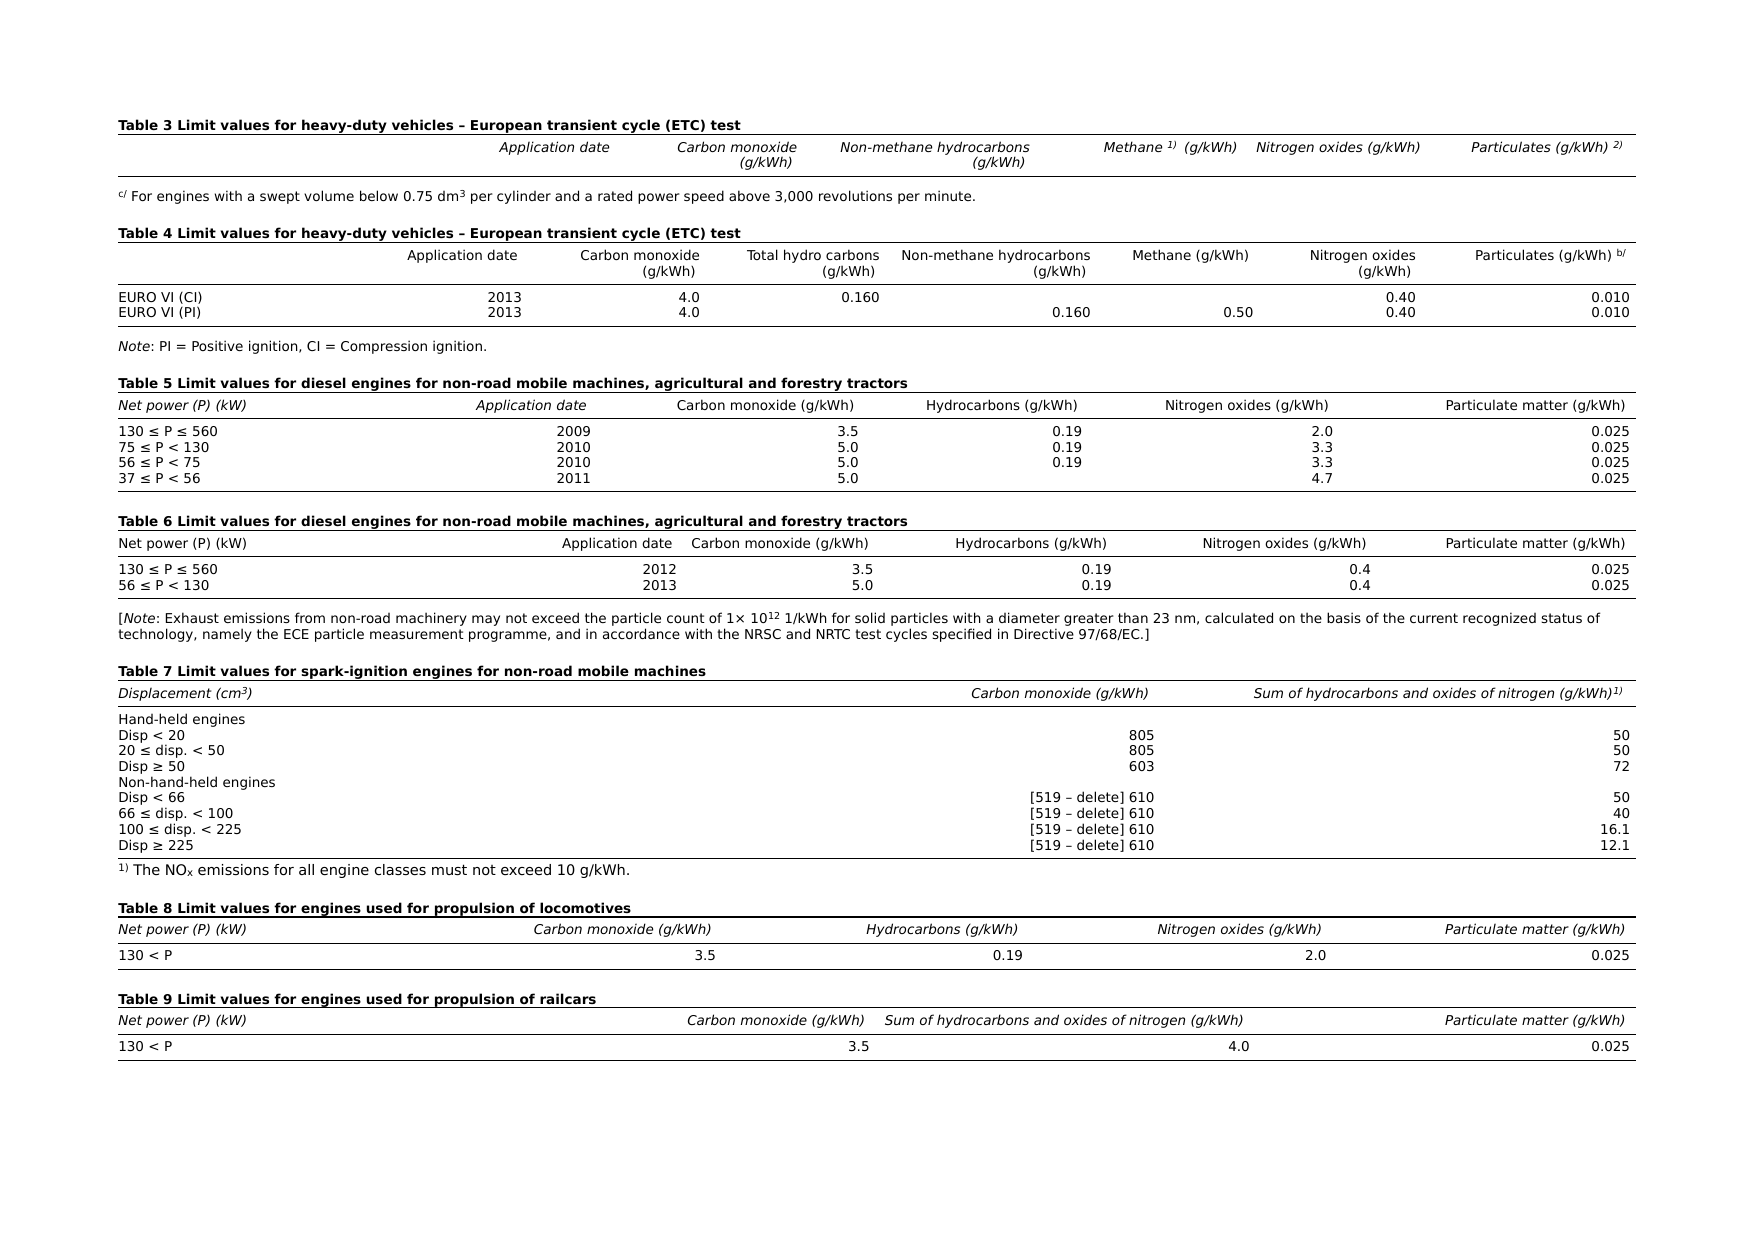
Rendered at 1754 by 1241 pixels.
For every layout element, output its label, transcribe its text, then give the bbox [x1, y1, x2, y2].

table_cell Hydrocarbons (g/kWh) [879, 531, 1117, 556]
table_header Table 8 Limit values for engines used for propulsion of locomotives [118, 901, 1636, 916]
table_cell Carbon monoxide (g/kWh) [528, 243, 706, 284]
table_cell 0.19 [722, 944, 1029, 969]
table_cell 805 [581, 728, 1160, 743]
table_cell 0.025 [1332, 944, 1636, 969]
table_cell Carbon monoxide (g/kWh) [581, 681, 1160, 706]
table_cell 3.3 [1088, 439, 1339, 455]
table_cell [118, 243, 371, 284]
table_cell 66 ≤ disp. < 100 [118, 806, 581, 822]
table_cell Application date [361, 531, 682, 556]
table_cell Nitrogen oxides (g/kWh) [1259, 243, 1422, 284]
table_cell 2009 [388, 419, 597, 439]
table_cell 130 < P [118, 1035, 495, 1059]
table_cell 20 ≤ disp. < 50 [118, 743, 581, 759]
table_cell [886, 285, 1096, 305]
table_header Table 6 Limit values for diesel engines for non-road mobile machines, agricultural and forestry tractors [118, 514, 1636, 530]
table_cell 4.0 [875, 1035, 1255, 1059]
table_cell Hydrocarbons (g/kWh) [722, 918, 1029, 942]
table_cell 3.5 [683, 557, 879, 577]
table_cell 5.0 [597, 455, 864, 471]
table_cell [706, 305, 886, 326]
table_cell 0.4 [1117, 557, 1377, 577]
table_cell 0.19 [864, 455, 1088, 471]
table_cell 4.0 [528, 305, 706, 326]
table_cell [581, 707, 1160, 727]
table_cell Net power (P) (kW) [118, 1008, 495, 1033]
table_cell 5.0 [597, 439, 864, 455]
table_cell Sum of hydrocarbons and oxides of nitrogen (g/kWh)1) [1160, 681, 1636, 706]
table_cell 0.160 [706, 285, 886, 305]
table_cell 0.19 [864, 419, 1088, 439]
table_cell 0.025 [1377, 578, 1636, 598]
table_cell Nitrogen oxides (g/kWh) [1117, 531, 1377, 556]
table_cell 3.3 [1088, 455, 1339, 471]
table_cell Carbon monoxide (g/kWh) [621, 135, 804, 176]
table_cell 56 ≤ P < 130 [118, 578, 361, 598]
table_cell 0.025 [1339, 455, 1636, 471]
table_cell Non-hand-held engines [118, 775, 581, 790]
table_cell 2.0 [1029, 944, 1332, 969]
table_cell 0.40 [1259, 285, 1422, 305]
table_cell 3.5 [495, 1035, 875, 1059]
table_cell [1160, 707, 1636, 727]
table_cell 0.010 [1422, 285, 1636, 305]
table_cell [519 – delete] 610 [581, 838, 1160, 858]
table_cell 0.025 [1255, 1035, 1636, 1059]
table_cell 3.5 [418, 944, 722, 969]
table_cell 0.19 [879, 557, 1117, 577]
table_cell 0.19 [864, 439, 1088, 455]
table_cell 0.160 [886, 305, 1096, 326]
table_cell 75 ≤ P < 130 [118, 439, 388, 455]
table_cell Disp ≥ 50 [118, 759, 581, 774]
table_cell 2010 [388, 455, 597, 471]
table_cell Particulate matter (g/kWh) [1255, 1008, 1636, 1033]
table_cell [519 – delete] 610 [581, 822, 1160, 837]
table_cell Particulates (g/kWh) 2) [1428, 135, 1636, 176]
table_cell Hydrocarbons (g/kWh) [864, 393, 1088, 418]
table_cell Application date [397, 135, 621, 176]
table_cell 0.025 [1339, 471, 1636, 491]
table_cell Particulate matter (g/kWh) [1332, 918, 1636, 942]
table_cell Net power (P) (kW) [118, 393, 388, 418]
table_cell 4.0 [528, 285, 706, 305]
table_cell Non-methane hydrocarbons (g/kWh) [886, 243, 1096, 284]
table_cell 1) The NOx emissions for all engine classes must not exceed 10 g/kWh. [118, 859, 1636, 879]
table_header Table 3 Limit values for heavy-duty vehicles – European transient cycle (ETC) test [118, 118, 1636, 134]
table_cell 16.1 [1160, 822, 1636, 837]
table_cell Particulates (g/kWh) b/ [1422, 243, 1636, 284]
table_cell 40 [1160, 806, 1636, 822]
table_cell Total hydro carbons (g/kWh) [706, 243, 886, 284]
table_cell Nitrogen oxides (g/kWh) [1249, 135, 1428, 176]
table_cell 37 ≤ P < 56 [118, 471, 388, 491]
table_cell 2012 [361, 557, 682, 577]
table_cell Nitrogen oxides (g/kWh) [1029, 918, 1332, 942]
table_cell 12.1 [1160, 838, 1636, 858]
table_cell Methane 1) (g/kWh) [1037, 135, 1249, 176]
table_cell 72 [1160, 759, 1636, 774]
table_cell 2013 [371, 305, 528, 326]
table_cell Application date [388, 393, 597, 418]
table_cell Particulate matter (g/kWh) [1339, 393, 1636, 418]
table_cell EURO VI (CI) [118, 285, 371, 305]
table_header Table 5 Limit values for diesel engines for non-road mobile machines, agricultural and forestry tractors [118, 376, 1636, 392]
table_cell EURO VI (PI) [118, 305, 371, 326]
table_cell Note: PI = Positive ignition, CI = Compression ignition. [118, 327, 1636, 354]
table_cell [864, 471, 1088, 491]
table_cell 50 [1160, 743, 1636, 759]
table_cell 2013 [361, 578, 682, 598]
table_cell [118, 135, 397, 176]
table_cell Hand-held engines [118, 707, 581, 727]
table_cell 0.19 [879, 578, 1117, 598]
table_cell Disp ≥ 225 [118, 838, 581, 858]
table_cell 805 [581, 743, 1160, 759]
table_cell 130 ≤ P ≤ 560 [118, 557, 361, 577]
table_cell 130 < P [118, 944, 418, 969]
table_cell Carbon monoxide (g/kWh) [495, 1008, 875, 1033]
table_header Table 7 Limit values for spark-ignition engines for non-road mobile machines [118, 664, 1636, 680]
table_cell Application date [371, 243, 528, 284]
table_cell 0.025 [1377, 557, 1636, 577]
table_cell Methane (g/kWh) [1096, 243, 1259, 284]
table_cell Carbon monoxide (g/kWh) [597, 393, 864, 418]
table_cell c/ For engines with a swept volume below 0.75 dm3 per cylinder and a rated power speed above 3,000 revolutions per minute. [118, 177, 1636, 204]
table_cell 0.4 [1117, 578, 1377, 598]
table_cell 0.025 [1339, 419, 1636, 439]
table_cell 50 [1160, 790, 1636, 806]
table_cell 0.010 [1422, 305, 1636, 326]
table_cell Displacement (cm3) [118, 681, 581, 706]
table_header Table 4 Limit values for heavy-duty vehicles – European transient cycle (ETC) test [118, 226, 1636, 242]
table_cell [581, 775, 1160, 790]
table_cell 100 ≤ disp. < 225 [118, 822, 581, 837]
table_cell Disp < 66 [118, 790, 581, 806]
table_cell Net power (P) (kW) [118, 531, 361, 556]
table_cell 5.0 [597, 471, 864, 491]
table_cell [519 – delete] 610 [581, 806, 1160, 822]
table_cell Carbon monoxide (g/kWh) [418, 918, 722, 942]
table_cell 2.0 [1088, 419, 1339, 439]
table_cell Sum of hydrocarbons and oxides of nitrogen (g/kWh) [875, 1008, 1255, 1033]
table_cell 2013 [371, 285, 528, 305]
table_cell 0.40 [1259, 305, 1422, 326]
table_cell Non-methane hydrocarbons (g/kWh) [804, 135, 1037, 176]
table_cell Disp < 20 [118, 728, 581, 743]
table_cell 130 ≤ P ≤ 560 [118, 419, 388, 439]
table_cell [519 – delete] 610 [581, 790, 1160, 806]
table_cell 2011 [388, 471, 597, 491]
table_cell Carbon monoxide (g/kWh) [683, 531, 879, 556]
table_cell 0.50 [1096, 305, 1259, 326]
table_cell [1096, 285, 1259, 305]
table_cell [Note: Exhaust emissions from non-road machinery may not exceed the particle count of 1× 1012 1/kWh for solid particles with a diameter greater than 23 nm, calculated on the basis of the current recognized status of technology, namely the ECE particle measurement programme, and in accordance with the NRSC and NRTC test cycles specified in Directive 97/68/EC.] [118, 599, 1636, 642]
table_cell 5.0 [683, 578, 879, 598]
table_cell 3.5 [597, 419, 864, 439]
table_cell Net power (P) (kW) [118, 918, 418, 942]
table_cell 50 [1160, 728, 1636, 743]
table_cell 2010 [388, 439, 597, 455]
table_cell 603 [581, 759, 1160, 774]
table_cell 56 ≤ P < 75 [118, 455, 388, 471]
table_cell 0.025 [1339, 439, 1636, 455]
table_cell Nitrogen oxides (g/kWh) [1088, 393, 1339, 418]
table_cell [1160, 775, 1636, 790]
table_cell Particulate matter (g/kWh) [1377, 531, 1636, 556]
table_header Table 9 Limit values for engines used for propulsion of railcars [118, 992, 1636, 1007]
table_cell 4.7 [1088, 471, 1339, 491]
